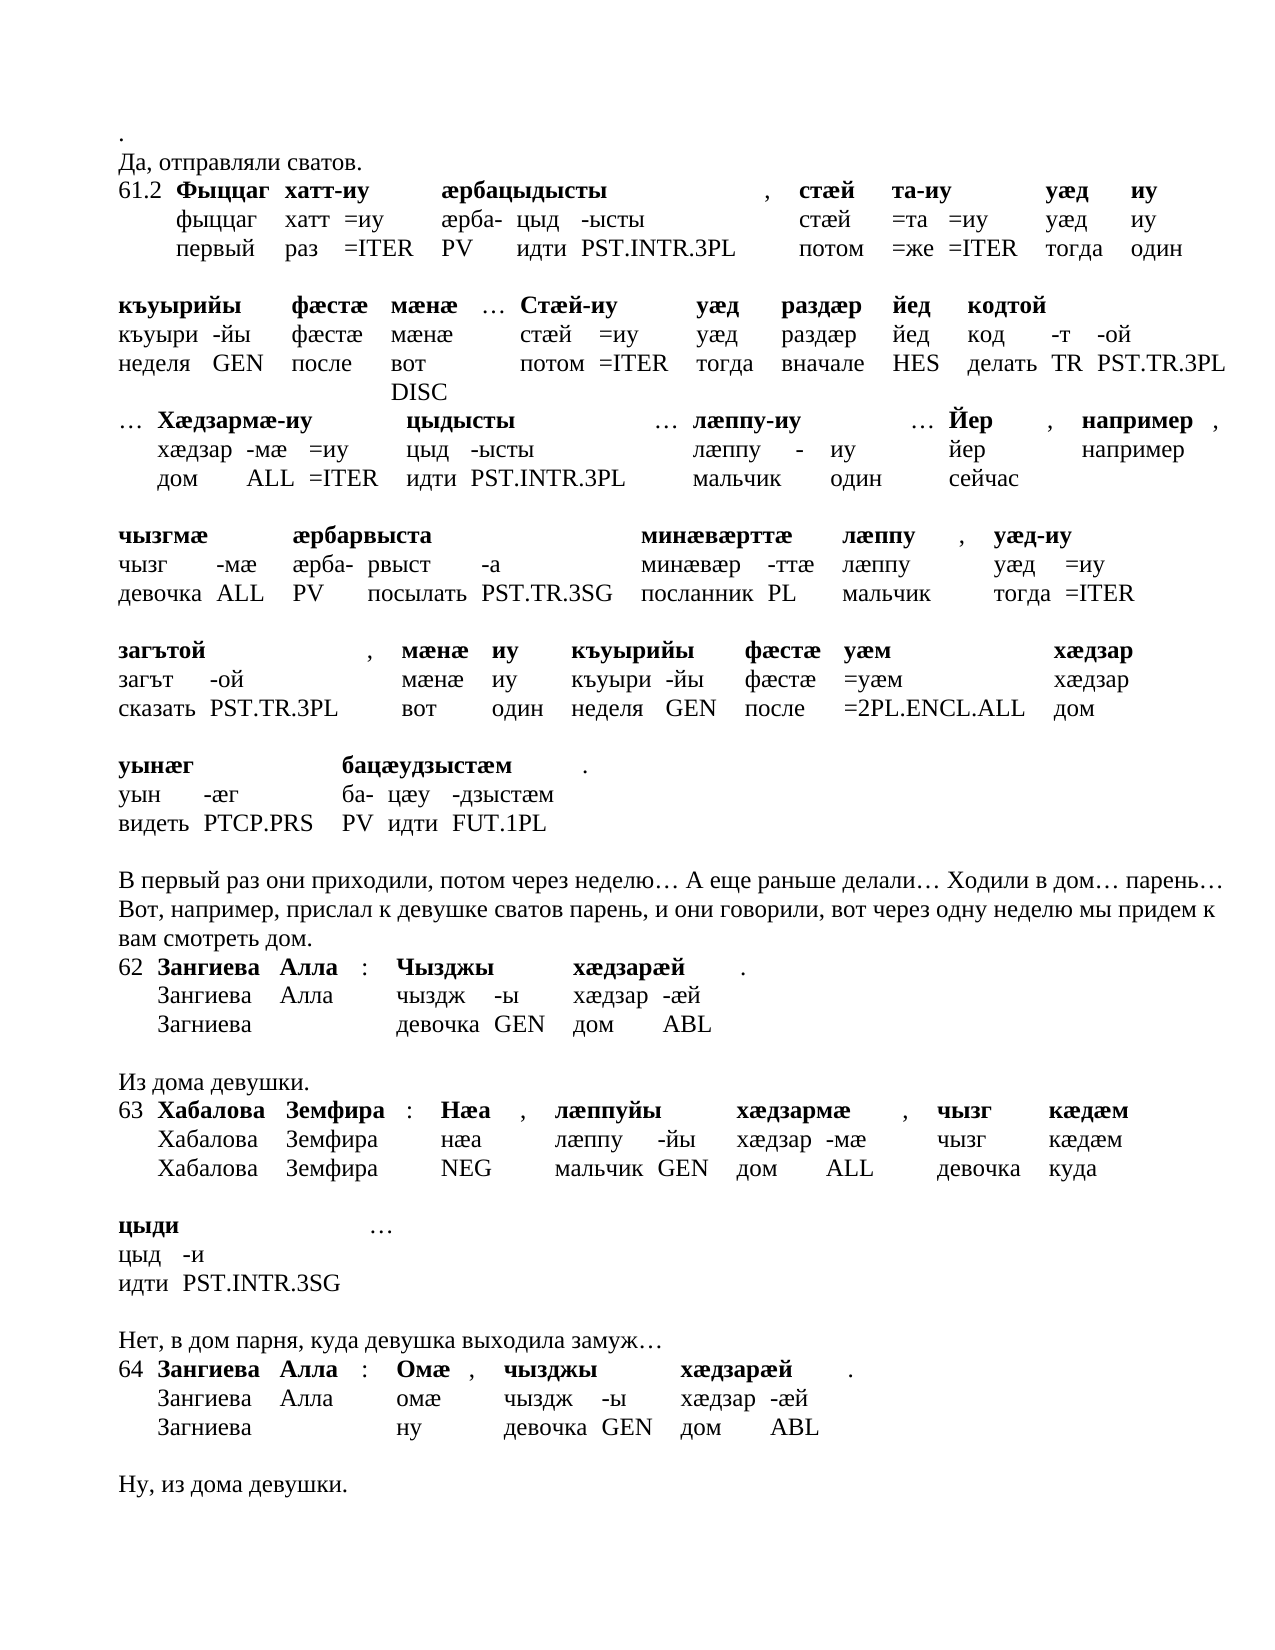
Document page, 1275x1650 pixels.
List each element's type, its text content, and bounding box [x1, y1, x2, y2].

text дом [157, 463, 232, 492]
text -дзыстæм [452, 779, 554, 808]
text GEN [494, 1009, 545, 1038]
text вот [401, 693, 464, 722]
text потом [799, 233, 864, 262]
text загът [118, 664, 196, 693]
text фæстæ [291, 319, 363, 348]
text -ысты [470, 434, 626, 463]
text кæдæм [1048, 1096, 1136, 1124]
text Зангиева [157, 981, 252, 1009]
text уынæг [118, 751, 328, 779]
text куда [1048, 1153, 1123, 1182]
text Алла [279, 1383, 334, 1412]
text -йы [665, 664, 717, 693]
text - [795, 434, 816, 463]
text Хабалова [157, 1124, 258, 1153]
text иу [492, 636, 557, 664]
text после [744, 693, 816, 722]
text -мæ [246, 434, 295, 463]
text идти [118, 1268, 169, 1297]
text Зангиева [157, 1383, 252, 1412]
text лæппу-иу [693, 406, 896, 434]
text хæдзар [1054, 636, 1143, 664]
text : [361, 1354, 382, 1383]
text Фыццаг [176, 176, 271, 204]
text сейчас [949, 463, 1019, 492]
text , [1212, 406, 1233, 434]
text ABL [770, 1412, 820, 1441]
text PTCP.PRS [203, 808, 314, 837]
text уæд [1045, 176, 1117, 204]
text посылать [367, 578, 467, 607]
text иу [1131, 204, 1183, 233]
text … [654, 406, 679, 434]
text та-иу [892, 176, 1032, 204]
text къуыри [118, 319, 198, 348]
text один [830, 463, 882, 492]
text -мæ [826, 1124, 874, 1153]
text Земфира [286, 1124, 378, 1153]
text первый [176, 233, 257, 262]
text иу [492, 664, 544, 693]
text стæй [520, 319, 585, 348]
text хатт-иу [284, 176, 427, 204]
text , [520, 1096, 541, 1124]
text иу [1131, 176, 1197, 204]
text -æг [203, 779, 314, 808]
text -æй [662, 981, 712, 1009]
text лæппу [842, 521, 945, 549]
text неделя [571, 693, 652, 722]
text , [902, 1096, 923, 1124]
text лæппу [554, 1124, 643, 1153]
text PV [441, 233, 503, 262]
text хæдзарæй [573, 952, 726, 981]
text хæдзар [680, 1383, 756, 1412]
text PV [292, 578, 354, 607]
text хæдзармæ [736, 1096, 888, 1124]
text , [959, 521, 980, 549]
text чыздж [503, 1383, 588, 1412]
text фыццаг [176, 204, 257, 233]
text неделя [118, 348, 198, 377]
text … [368, 1211, 394, 1239]
text -а [481, 549, 613, 578]
text идти [388, 808, 438, 837]
text видеть [118, 808, 189, 837]
text код [967, 319, 1037, 348]
text тогда [993, 578, 1051, 607]
text , [469, 1354, 490, 1383]
text В первый раз они приходили, потом через неделю… А еще раньше делали… Ходили в дом… парень… Вот, например, прислал к девушке сватов парень, и они говорили, вот через одну неделю мы придем к вам смотреть дом. [118, 866, 1249, 952]
text цæу [388, 779, 438, 808]
text цыд [406, 434, 457, 463]
text ALL [216, 578, 265, 607]
text . [740, 952, 761, 981]
text хæдзар [157, 434, 232, 463]
text бацæудзыстæм [342, 751, 568, 779]
text æрбацыдысты [441, 176, 750, 204]
text вначале [781, 348, 865, 377]
text стæй [799, 176, 878, 204]
text GEN [601, 1412, 653, 1441]
text мæнæ [401, 636, 478, 664]
text фæстæ [744, 636, 830, 664]
text стæй [799, 204, 864, 233]
text PST.INTR.3PL [581, 233, 736, 262]
text делать [967, 348, 1037, 377]
text цыди [118, 1211, 355, 1239]
text хæдзар [1054, 664, 1129, 693]
text йер [949, 434, 1019, 463]
text цыд [118, 1239, 169, 1268]
text Загниева [157, 1009, 252, 1038]
text -ысты [581, 204, 736, 233]
text Алла [279, 1354, 347, 1383]
text Нæа [441, 1096, 506, 1124]
text дом [680, 1412, 756, 1441]
text , [764, 176, 785, 204]
text Омæ [396, 1354, 455, 1383]
text Хæдзармæ-иу [157, 406, 392, 434]
text =же [892, 233, 934, 262]
text Земфира [286, 1096, 392, 1124]
text PST.TR.3SG [481, 578, 613, 607]
text девочка [503, 1412, 588, 1441]
text иу [830, 434, 882, 463]
text =ITER [309, 463, 378, 492]
text чызг [118, 549, 202, 578]
text раз [284, 233, 330, 262]
text -ой [1097, 319, 1226, 348]
text -йы [212, 319, 264, 348]
text хæдзар [736, 1124, 812, 1153]
text -йы [657, 1124, 709, 1153]
text , [1047, 406, 1068, 434]
text мæнæ [401, 664, 464, 693]
text Ну, из дома девушки. [118, 1469, 1249, 1498]
text цыд [516, 204, 567, 233]
text уæд-иу [993, 521, 1148, 549]
text GEN [657, 1153, 709, 1182]
text къуыри [571, 664, 652, 693]
text Хабалова [157, 1096, 272, 1124]
text мальчик [554, 1153, 643, 1182]
text -т [1051, 319, 1083, 348]
text GEN [212, 348, 264, 377]
text PL [767, 578, 814, 607]
text хæдзар [573, 981, 648, 1009]
text =иу [948, 204, 1018, 233]
text хатт [284, 204, 330, 233]
text … [910, 406, 935, 434]
text омæ [396, 1383, 441, 1412]
text PST.TR.3PL [209, 693, 339, 722]
text йед [892, 319, 940, 348]
text раздæр [781, 291, 879, 319]
text раздæр [781, 319, 865, 348]
text например [1082, 406, 1199, 434]
text =ITER [1065, 578, 1135, 607]
text цыдысты [406, 406, 640, 434]
text TR [1051, 348, 1083, 377]
text лæппуйы [554, 1096, 723, 1124]
text : [361, 952, 382, 981]
text . [847, 1354, 868, 1383]
text посланник [641, 578, 754, 607]
text =иу [309, 434, 378, 463]
text лæппу [842, 549, 931, 578]
text лæппу [693, 434, 782, 463]
text дом [736, 1153, 812, 1182]
text например [1082, 434, 1185, 463]
text =2PL.ENCL.ALL [844, 693, 1026, 722]
text мæнæ [391, 291, 467, 319]
text минæвæр [641, 549, 754, 578]
text Да, отправляли сватов. [118, 147, 1249, 176]
text =иу [1065, 549, 1135, 578]
text идти [406, 463, 457, 492]
text =ITER [599, 348, 668, 377]
text дом [573, 1009, 648, 1038]
text HES [892, 348, 940, 377]
text -æй [770, 1383, 820, 1412]
text =иу [599, 319, 668, 348]
text фæстæ [291, 291, 377, 319]
text один [492, 693, 544, 722]
text . [118, 118, 139, 147]
text нæа [441, 1124, 492, 1153]
text чызгмæ [118, 521, 278, 549]
text девочка [937, 1153, 1021, 1182]
text къуырийы [118, 291, 278, 319]
text ну [396, 1412, 441, 1441]
text Йер [949, 406, 1033, 434]
text : [406, 1096, 427, 1124]
text минæвæрттæ [641, 521, 828, 549]
text . [582, 751, 603, 779]
text 62 [118, 952, 143, 981]
text уæд [696, 291, 767, 319]
text 61.2 [118, 176, 162, 204]
text уæд [696, 319, 754, 348]
text рвыст [367, 549, 467, 578]
text фæстæ [744, 664, 816, 693]
text чызджы [503, 1354, 667, 1383]
text PV [342, 808, 374, 837]
text хæдзарæй [680, 1354, 834, 1383]
text девочка [118, 578, 202, 607]
text уын [118, 779, 189, 808]
text 63 [118, 1096, 143, 1124]
text загътой [118, 636, 353, 664]
text … [481, 291, 506, 319]
text æрба- [292, 549, 354, 578]
text мæнæ [391, 319, 453, 348]
text =та [892, 204, 934, 233]
text Алла [279, 981, 334, 1009]
text идти [516, 233, 567, 262]
text мальчик [842, 578, 931, 607]
text -и [182, 1239, 341, 1268]
text PST.INTR.3PL [470, 463, 626, 492]
text Нет, в дом парня, куда девушка выходила замуж… [118, 1326, 1249, 1354]
text ABL [662, 1009, 712, 1038]
text чызг [937, 1124, 1021, 1153]
text FUT.1PL [452, 808, 554, 837]
text после [291, 348, 363, 377]
text -ы [601, 1383, 653, 1412]
text дом [1054, 693, 1129, 722]
text PST.TR.3PL [1097, 348, 1226, 377]
text уæд [993, 549, 1051, 578]
text Зангиева [157, 1354, 266, 1383]
text Из дома девушки. [118, 1067, 1249, 1096]
text -ы [494, 981, 545, 1009]
text PST.INTR.3SG [182, 1268, 341, 1297]
text ALL [246, 463, 295, 492]
text тогда [1045, 233, 1103, 262]
text Хабалова [157, 1153, 258, 1182]
text къуырийы [571, 636, 731, 664]
text =уæм [844, 664, 1026, 693]
text йед [892, 291, 954, 319]
text ба- [342, 779, 374, 808]
text -ттæ [767, 549, 814, 578]
text -мæ [216, 549, 265, 578]
text потом [520, 348, 585, 377]
text , [367, 636, 388, 664]
text кæдæм [1048, 1124, 1123, 1153]
text Земфира [286, 1153, 378, 1182]
text NEG [441, 1153, 492, 1182]
text æрба- [441, 204, 503, 233]
text =ITER [344, 233, 414, 262]
text … [118, 406, 143, 434]
text один [1131, 233, 1183, 262]
text кодтой [967, 291, 1240, 319]
text Стæй-иу [520, 291, 682, 319]
text =иу [344, 204, 414, 233]
text ALL [826, 1153, 874, 1182]
text Зангиева [157, 952, 266, 981]
text уæм [844, 636, 1040, 664]
text GEN [665, 693, 717, 722]
text =ITER [948, 233, 1018, 262]
text вот [391, 348, 453, 377]
text Алла [279, 952, 347, 981]
text æрбарвыста [292, 521, 627, 549]
text чызг [937, 1096, 1035, 1124]
text -ой [209, 664, 339, 693]
text Загниева [157, 1412, 252, 1441]
text сказать [118, 693, 196, 722]
text уæд [1045, 204, 1103, 233]
text DISC [391, 377, 467, 406]
text девочка [396, 1009, 480, 1038]
text чыздж [396, 981, 480, 1009]
text Чызджы [396, 952, 559, 981]
text тогда [696, 348, 754, 377]
text мальчик [693, 463, 782, 492]
text 64 [118, 1354, 143, 1383]
